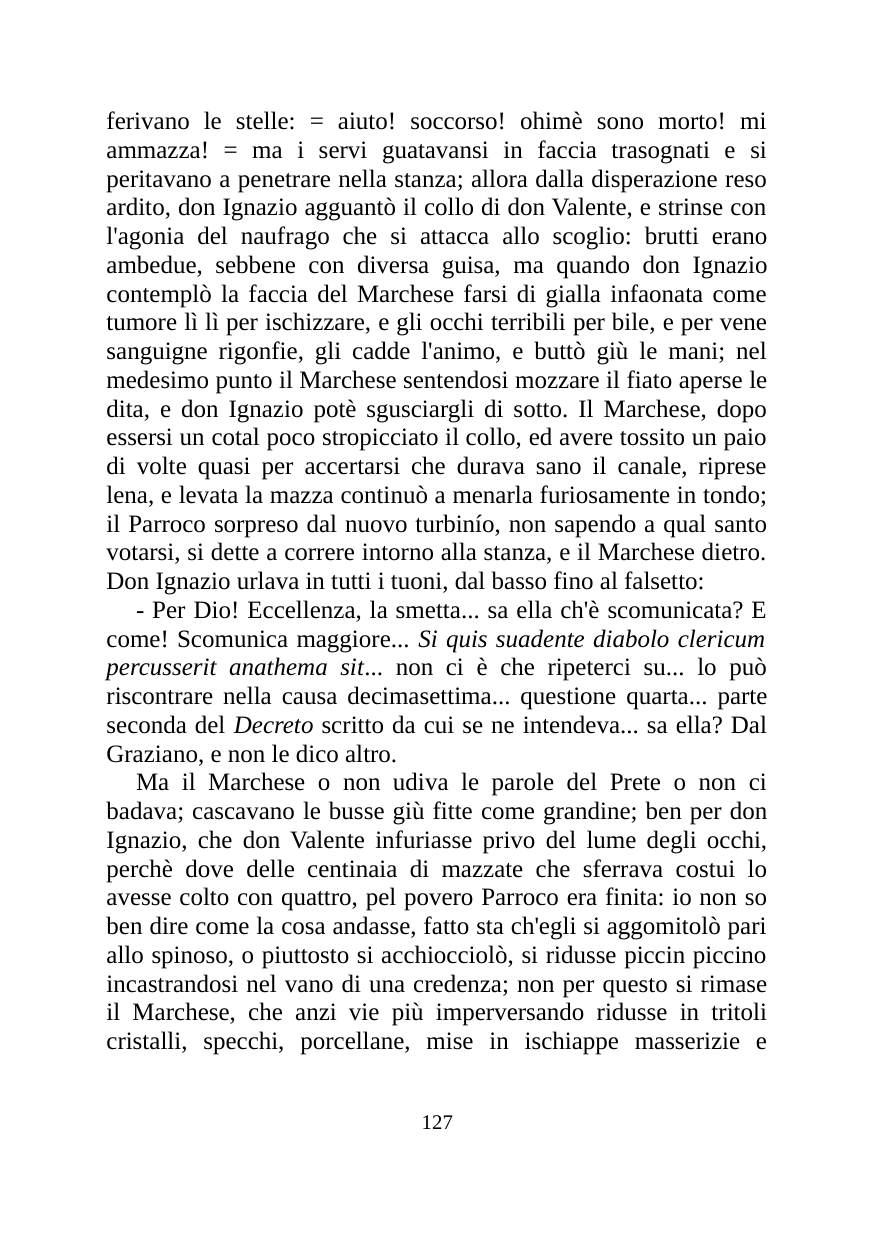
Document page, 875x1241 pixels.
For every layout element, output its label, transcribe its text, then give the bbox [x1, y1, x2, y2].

text ferivano le stelle: = aiuto! soccorso! ohimè sono morto! mi ammazza! = ma i servi guatavansi in faccia trasognati e si peritavano a penetrare nella stanza; allora dalla disperazione reso ardito, don Ignazio agguantò il collo di don Valente, e strinse con l'agonia del naufrago che si attacca allo scoglio: brutti erano ambedue, sebbene con diversa guisa, ma quando don Ignazio contemplò la faccia del Marchese farsi di gialla infaonata come tumore lì lì per ischizzare, e gli occhi terribili per bile, e per vene sanguigne rigonfie, gli cadde l'animo, e buttò giù le mani; nel medesimo punto il Marchese sentendosi mozzare il fiato aperse le dita, e don Ignazio potè sgusciargli di sotto. Il Marchese, dopo essersi un cotal poco stropicciato il collo, ed avere tossito un paio di volte quasi per accertarsi che durava sano il canale, riprese lena, e levata la mazza continuò a menarla furiosamente in tondo; il Parroco sorpreso dal nuovo turbinío, non sapendo a qual santo votarsi, si dette a correre intorno alla stanza, e il Marchese dietro. Don Ignazio urlava in tutti i tuoni, dal basso fino al falsetto: [106, 106, 768, 595]
text - Per Dio! Eccellenza, la smetta... sa ella ch'è scomunicata? E come! Scomunica maggiore... Si quis suadente diabolo clericum percusserit anathema sit... non ci è che ripeterci su... lo può riscontrare nella causa decimasettima... questione quarta... parte seconda del Decreto scritto da cui se ne intendeva... sa ella? Dal Graziano, e non le dico altro. [106, 595, 768, 767]
text Ma il Marchese o non udiva le parole del Prete o non ci badava; cascavano le busse giù fitte come grandine; ben per don Ignazio, che don Valente infuriasse privo del lume degli occhi, perchè dove delle centinaia di mazzate che sferrava costui lo avesse colto con quattro, pel povero Parroco era finita: io non so ben dire come la cosa andasse, fatto sta ch'egli si aggomitolò pari allo spinoso, o piuttosto si acchiocciolò, si ridusse piccin piccino incastrandosi nel vano di una credenza; non per questo si rimase il Marchese, che anzi vie più imperversando ridusse in tritoli cristalli, specchi, porcellane, mise in ischiappe masserizie e [106, 767, 768, 1055]
